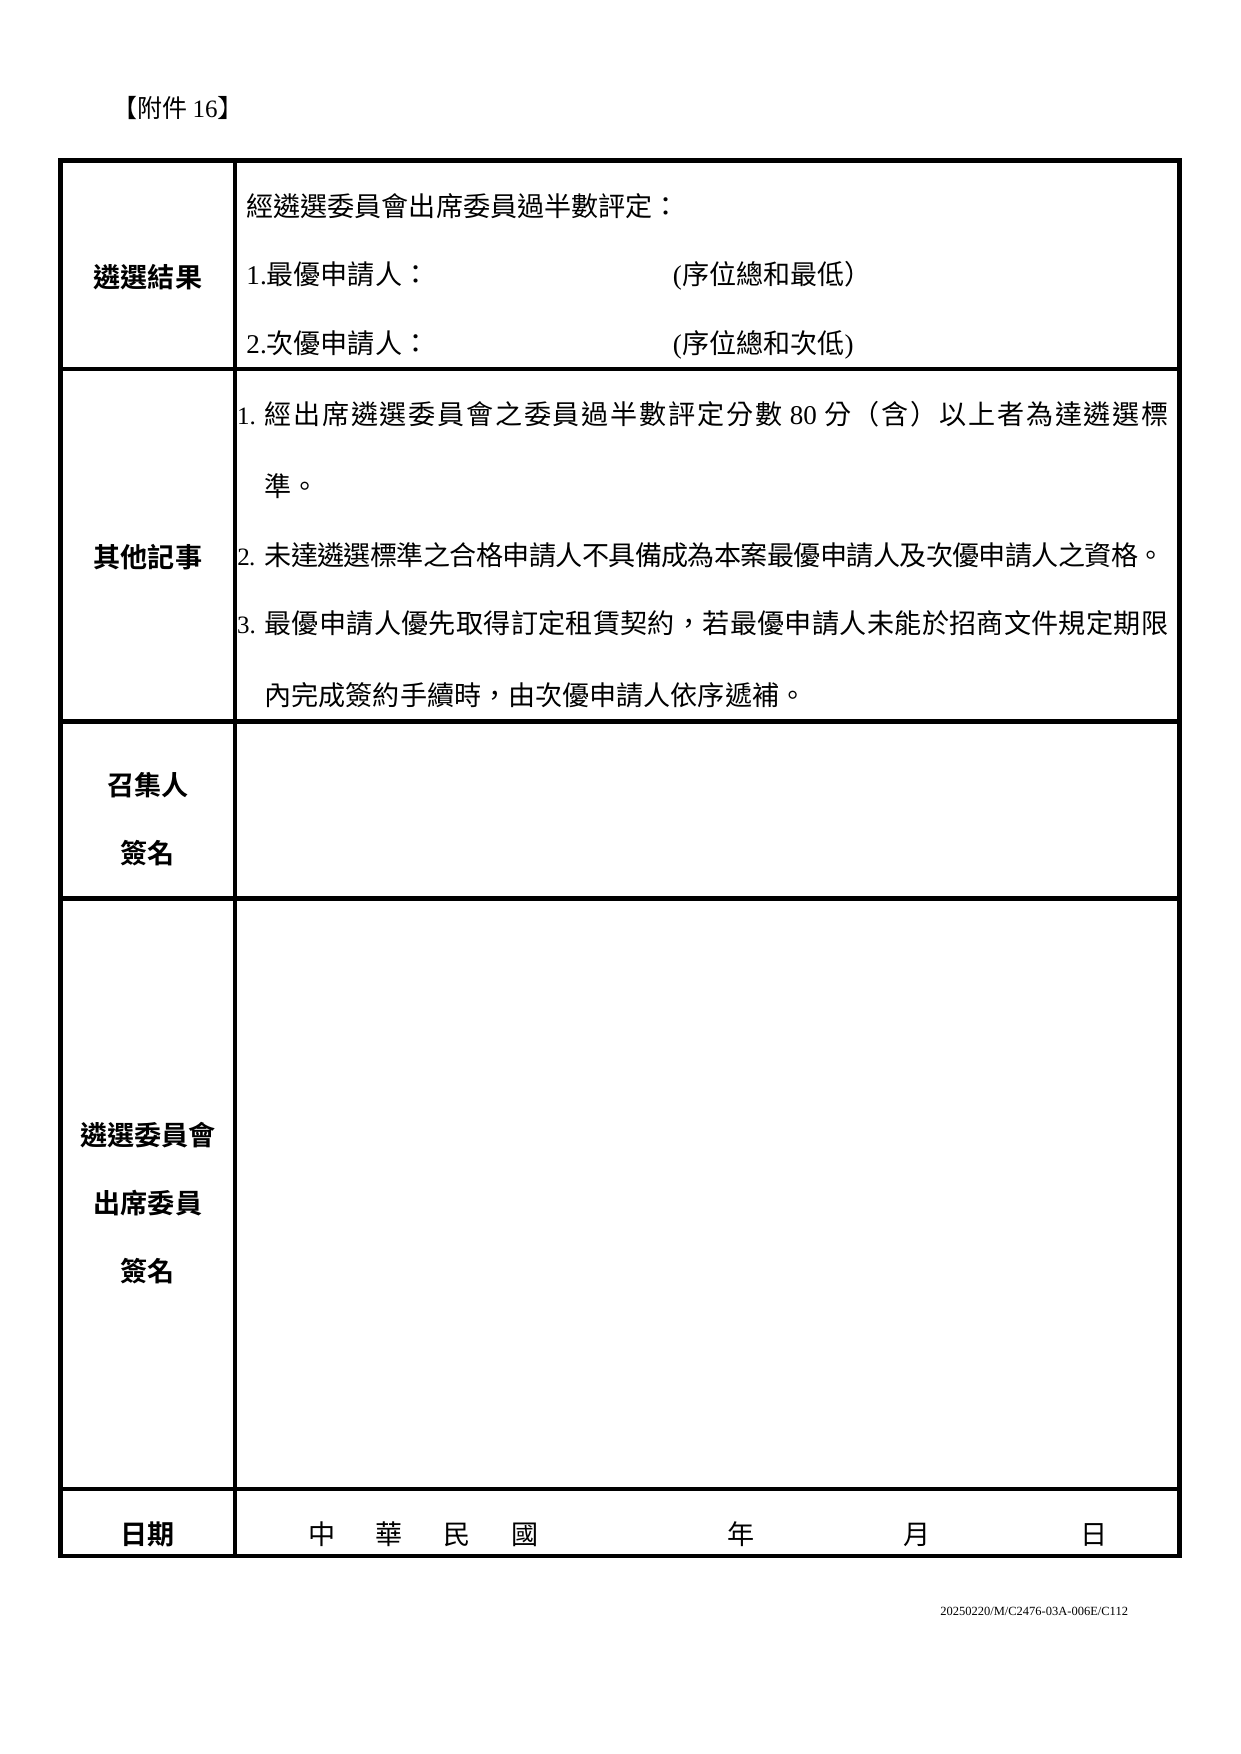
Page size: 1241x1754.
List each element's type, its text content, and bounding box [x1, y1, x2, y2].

table_cell 遴選結果 [63, 163, 233, 367]
table_cell 中 華 民 國 年 月 日 [237, 1491, 1177, 1554]
table_cell 日期 [63, 1491, 233, 1554]
table_cell [237, 724, 1177, 896]
table_cell 遴選委員會 出席委員 簽名 [63, 901, 233, 1487]
table_cell 其他記事 [63, 371, 233, 719]
table_cell 召集人 簽名 [63, 724, 233, 896]
table_cell 經出席遴選委員會之委員過半數評定分數80分（含）以上者為達遴選標準。 未達遴選標準之合格申請人不具備成為本案最優申請人及次優申請人之資格。 最優申請人優先取得訂定租賃契約，若最優申請人未能於招商文件規定期限內完成簽約手續時，由次優申請人依序遞補。 [237, 371, 1177, 719]
table_cell 經遴選委員會出席委員過半數評定： 1.最優申請人： (序位總和最低） 2.次優申請人： (序位總和次低) [237, 163, 1177, 367]
table_cell [237, 901, 1177, 1487]
